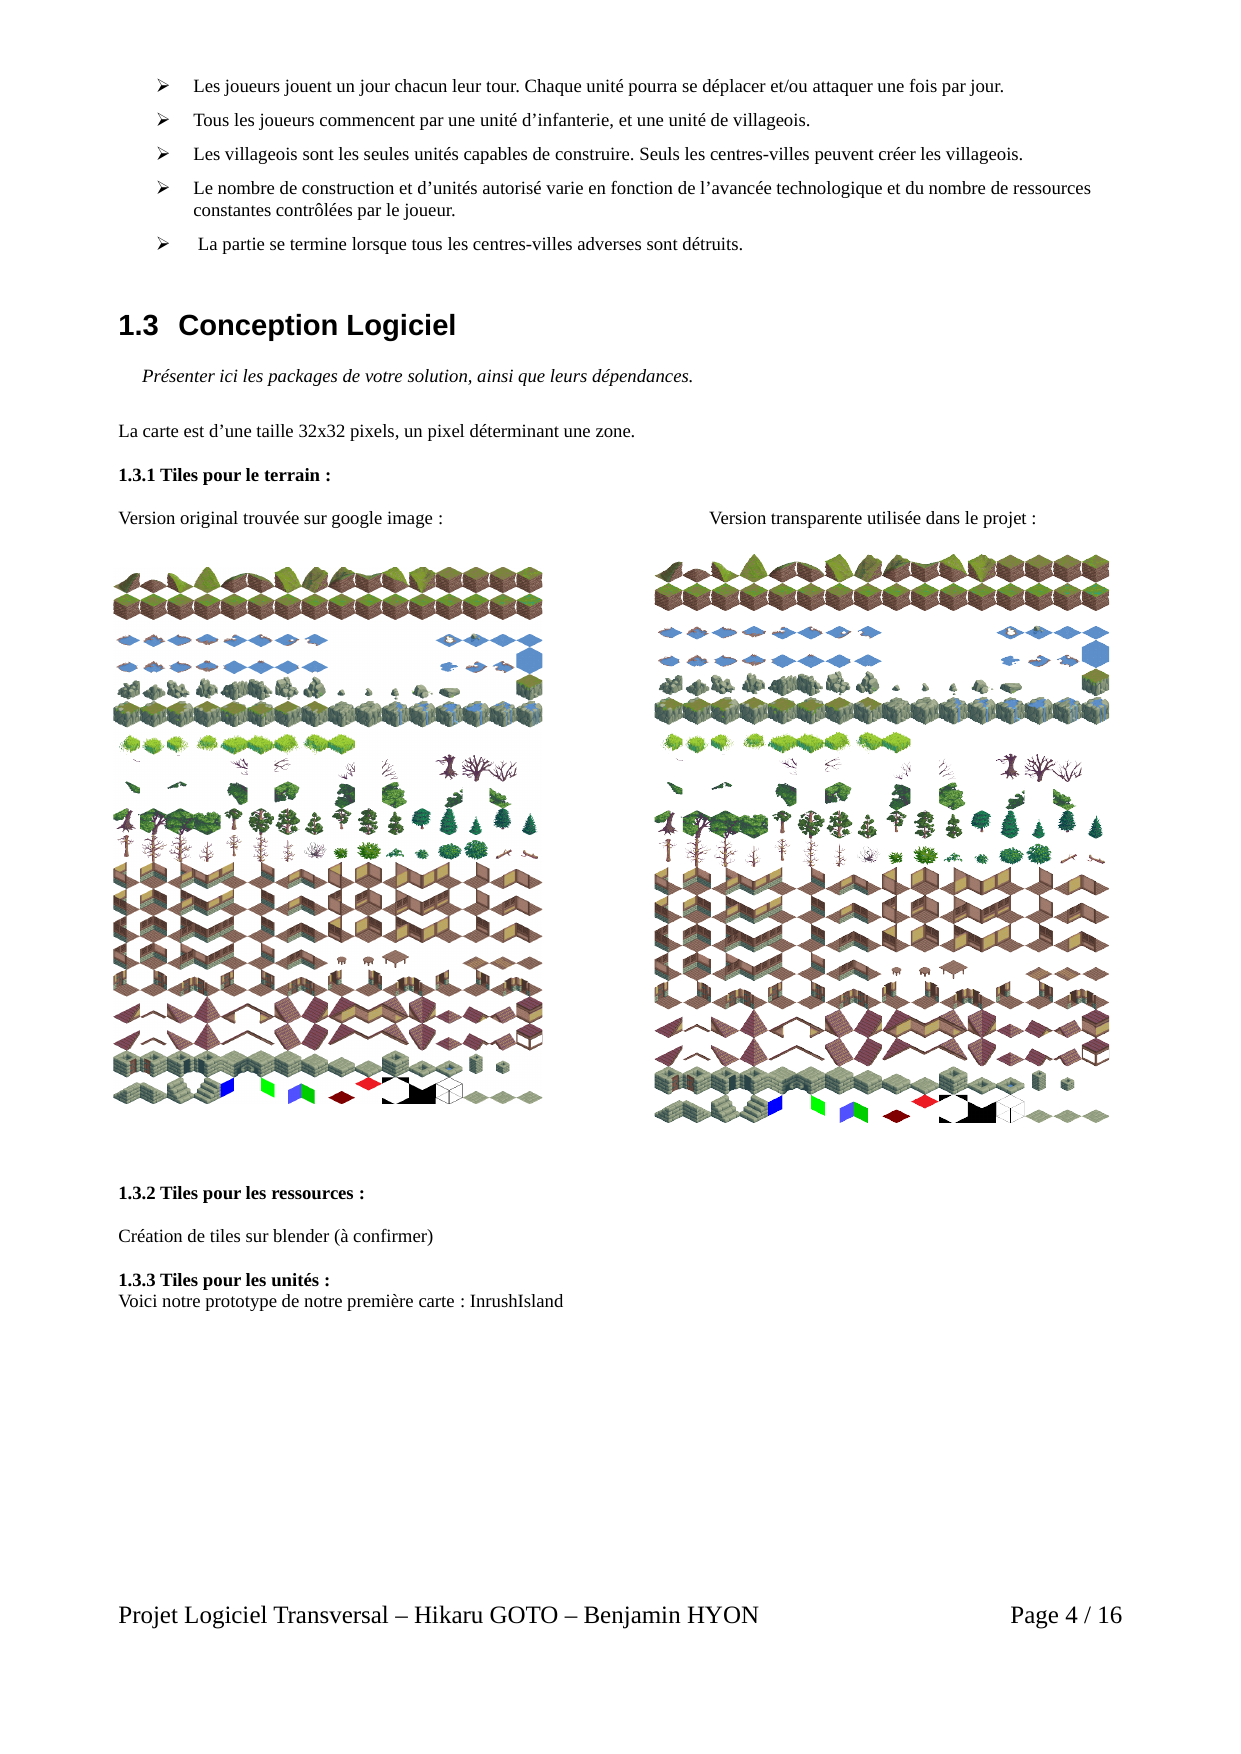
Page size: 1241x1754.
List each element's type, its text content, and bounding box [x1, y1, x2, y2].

text 1.3.1 Tiles pour le terrain : [118, 463, 1122, 485]
text La carte est d’une taille 32x32 pixels, un pixel déterminant une zone. [118, 420, 1122, 442]
text 1.3.3 Tiles pour les unités : [118, 1268, 1122, 1290]
text Version original trouvée sur google image : Version transparente utilisée dans le projet : [118, 507, 1122, 528]
picture [113, 567, 543, 1104]
picture [654, 554, 1110, 1123]
text Présenter ici les packages de votre solution, ainsi que leurs dépendances. [142, 365, 1122, 386]
list Les joueurs jouent un jour chacun leur tour. Chaque unité pourra se déplacer et/ou attaquer une fois par jour. [156, 75, 1122, 97]
list Le nombre de construction et d’unités autorisé varie en fonction de l’avancée technologique et du nombre de ressources constantes contrôlées par le joueur. [156, 177, 1122, 220]
subtitle Conception Logiciel [118, 308, 1122, 341]
list Tous les joueurs commencent par une unité d’infanterie, et une unité de villageois. [156, 109, 1122, 131]
text 1.3.2 Tiles pour les ressources : [118, 1182, 1122, 1204]
list La partie se termine lorsque tous les centres-villes adverses sont détruits. [156, 232, 1122, 254]
text Voici notre prototype de notre première carte : InrushIsland [118, 1290, 1122, 1312]
list Les villageois sont les seules unités capables de construire. Seuls les centres-villes peuvent créer les villageois. [156, 143, 1122, 164]
text Création de tiles sur blender (à confirmer) [118, 1225, 1122, 1247]
